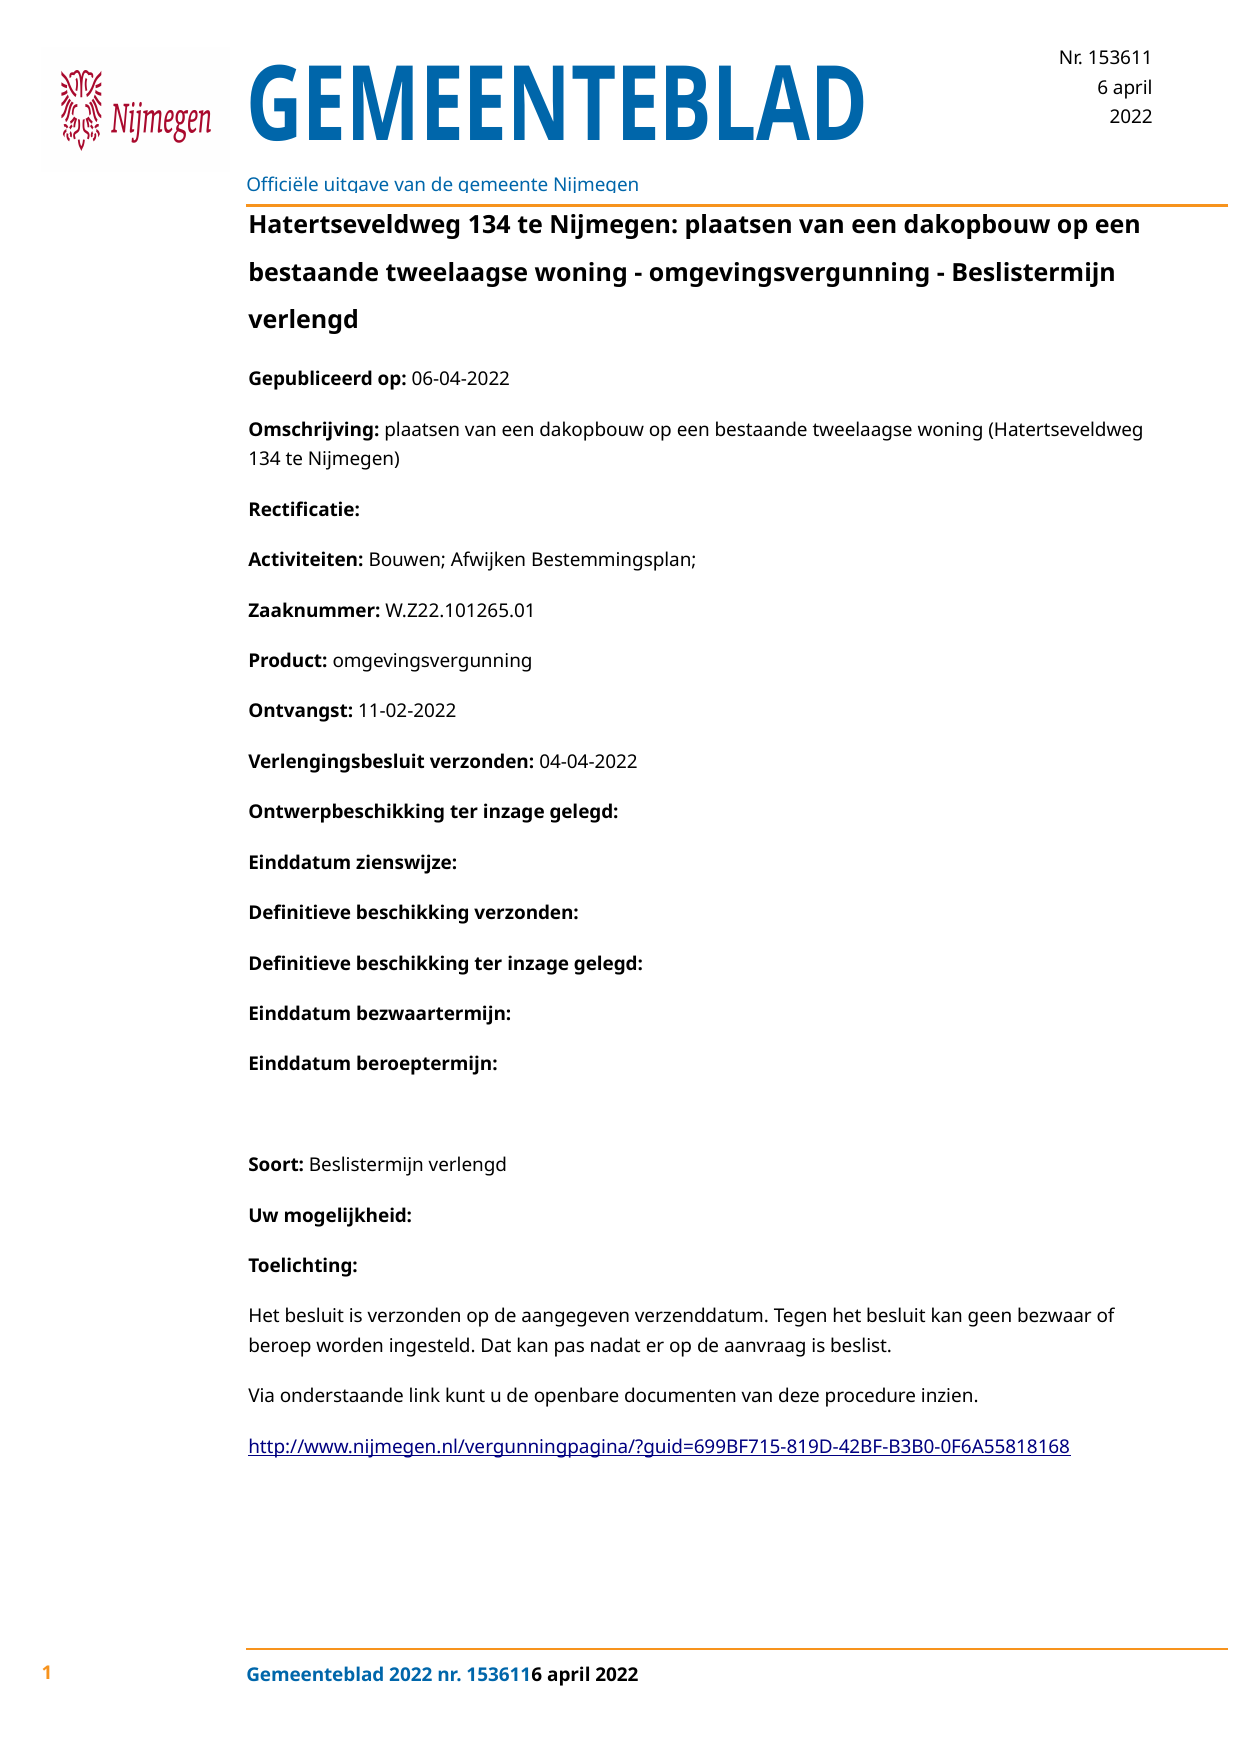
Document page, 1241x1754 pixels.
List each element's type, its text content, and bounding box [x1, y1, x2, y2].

text Gepubliceerd op: 06-04-2022 [248, 366, 1152, 391]
text Verlengingsbesluit verzonden: 04-04-2022 [248, 748, 1152, 774]
text Omschrijving: plaatsen van een dakopbouw op een bestaande tweelaagse woning (Hatertseveldweg 134 te Nijmegen) [248, 416, 1152, 471]
text Ontwerpbeschikking ter inzage gelegd: [248, 798, 1152, 824]
text Activiteiten: Bouwen; Afwijken Bestemmingsplan; [248, 546, 1152, 572]
text Rectificatie: [248, 496, 1152, 522]
text Ontvangst: 11-02-2022 [248, 698, 1152, 723]
text Einddatum beroeptermijn: [248, 1051, 1152, 1076]
text Einddatum zienswijze: [248, 849, 1152, 874]
text Uw mogelijkheid: [248, 1202, 1152, 1227]
text Toelichting: [248, 1252, 1152, 1278]
text Het besluit is verzonden op de aangegeven verzenddatum. Tegen het besluit kan geen bezwaar of beroep worden ingesteld. Dat kan pas nadat er op de aanvraag is beslist. [248, 1303, 1152, 1358]
text Zaaknummer: W.Z22.101265.01 [248, 597, 1152, 622]
text Definitieve beschikking verzonden: [248, 899, 1152, 925]
text Product: omgevingsvergunning [248, 647, 1152, 673]
text http://www.nijmegen.nl/vergunningpagina/?guid=699BF715-819D-42BF-B3B0-0F6A55818168 [248, 1433, 1152, 1459]
text Definitieve beschikking ter inzage gelegd: [248, 950, 1152, 975]
text Soort: Beslistermijn verlengd [248, 1151, 1152, 1177]
picture [41, 47, 231, 172]
text Hatertseveldweg 134 te Nijmegen: plaatsen van een dakopbouw op een bestaande tweelaagse woning - omgevingsvergunning - Beslistermijn verlengd [248, 207, 1152, 336]
text Via onderstaande link kunt u de openbare documenten van deze procedure inzien. [248, 1383, 1152, 1408]
text Einddatum bezwaartermijn: [248, 1000, 1152, 1026]
